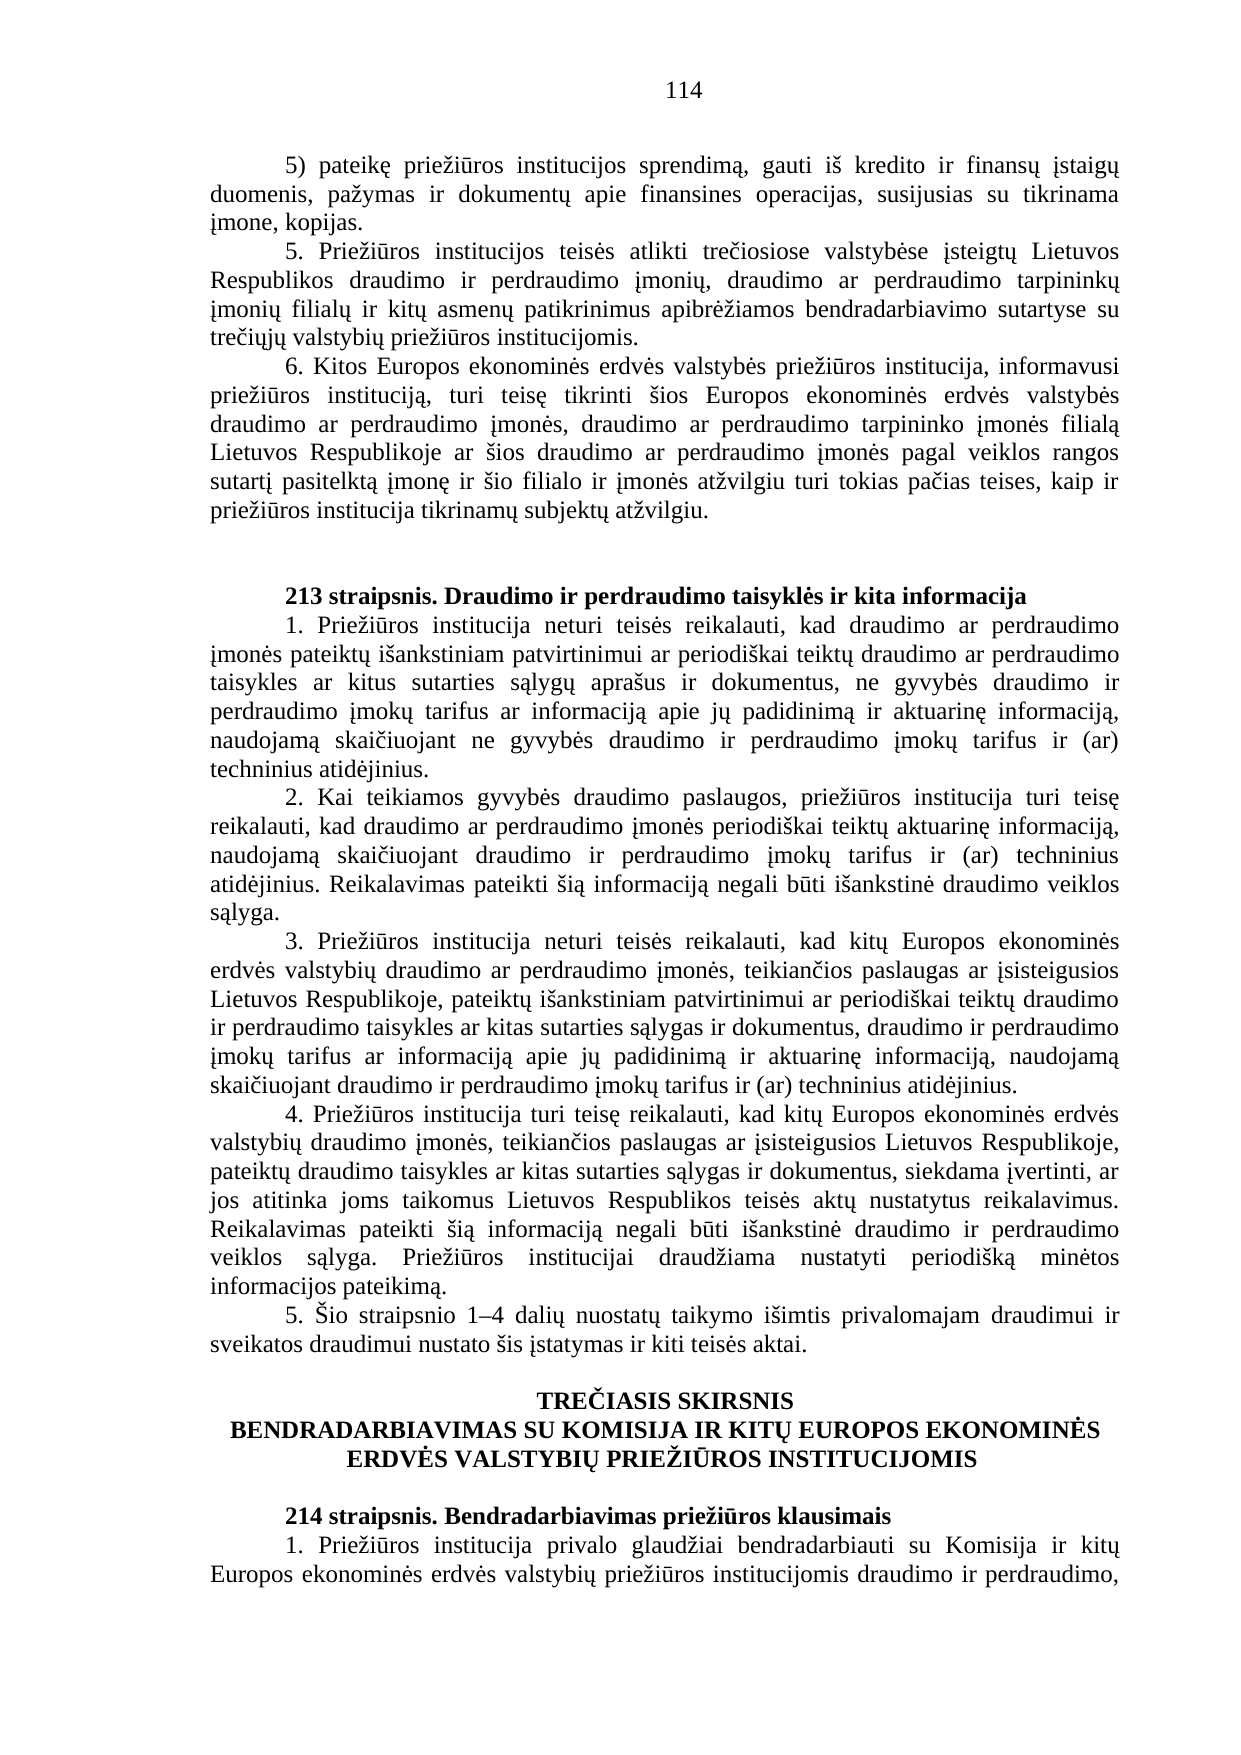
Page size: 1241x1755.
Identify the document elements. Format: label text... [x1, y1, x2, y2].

text 2. Kai teikiamos gyvybės draudimo paslaugos, priežiūros institucija turi teisę reikalauti, kad draudimo ar perdraudimo įmonės periodiškai teiktų aktuarinę informaciją, naudojamą skaičiuojant draudimo ir perdraudimo įmokų tarifus ir (ar) techninius atidėjinius. Reikalavimas pateikti šią informaciją negali būti išankstinė draudimo veiklos sąlyga. [210, 782, 1120, 926]
text 5. Priežiūros institucijos teisės atlikti trečiosiose valstybėse įsteigtų Lietuvos Respublikos draudimo ir perdraudimo įmonių, draudimo ar perdraudimo tarpininkų įmonių filialų ir kitų asmenų patikrinimus apibrėžiamos bendradarbiavimo sutartyse su trečiųjų valstybių priežiūros institucijomis. [210, 236, 1120, 351]
text 3. Priežiūros institucija neturi teisės reikalauti, kad kitų Europos ekonominės erdvės valstybių draudimo ar perdraudimo įmonės, teikiančios paslaugas ar įsisteigusios Lietuvos Respublikoje, pateiktų išankstiniam patvirtinimui ar periodiškai teiktų draudimo ir perdraudimo taisykles ar kitas sutarties sąlygas ir dokumentus, draudimo ir perdraudimo įmokų tarifus ar informaciją apie jų padidinimą ir aktuarinę informaciją, naudojamą skaičiuojant draudimo ir perdraudimo įmokų tarifus ir (ar) techninius atidėjinius. [210, 926, 1120, 1099]
text 214 straipsnis. Bendradarbiavimas priežiūros klausimais [285, 1501, 1120, 1530]
text 1. Priežiūros institucija neturi teisės reikalauti, kad draudimo ar perdraudimo įmonės pateiktų išankstiniam patvirtinimui ar periodiškai teiktų draudimo ar perdraudimo taisykles ar kitus sutarties sąlygų aprašus ir dokumentus, ne gyvybės draudimo ir perdraudimo įmokų tarifus ar informaciją apie jų padidinimą ir aktuarinę informaciją, naudojamą skaičiuojant ne gyvybės draudimo ir perdraudimo įmokų tarifus ir (ar) techninius atidėjinius. [210, 610, 1120, 782]
text 5) pateikę priežiūros institucijos sprendimą, gauti iš kredito ir finansų įstaigų duomenis, pažymas ir dokumentų apie finansines operacijas, susijusias su tikrinama įmone, kopijas. [210, 150, 1120, 236]
text BENDRADARBIAVIMAS SU KOMISIJA ir kitų Europos Ekonominės erdvės valstybIŲ Priežiūros INSTITUCIJOMIS [210, 1415, 1120, 1472]
text 213 straipsnis. Draudimo ir perdraudimo taisyklės ir kita informacija [210, 581, 1120, 610]
text 6. Kitos Europos ekonominės erdvės valstybės priežiūros institucija, informavusi priežiūros instituciją, turi teisę tikrinti šios Europos ekonominės erdvės valstybės draudimo ar perdraudimo įmonės, draudimo ar perdraudimo tarpininko įmonės filialą Lietuvos Respublikoje ar šios draudimo ar perdraudimo įmonės pagal veiklos rangos sutartį pasitelktą įmonę ir šio filialo ir įmonės atžvilgiu turi tokias pačias teises, kaip ir priežiūros institucija tikrinamų subjektų atžvilgiu. [210, 351, 1120, 524]
text 5. Šio straipsnio 1–4 dalių nuostatų taikymo išimtis privalomajam draudimui ir sveikatos draudimui nustato šis įstatymas ir kiti teisės aktai. [210, 1300, 1120, 1357]
text TREČIASIS SKIRSNIS [210, 1386, 1120, 1415]
text 1. Priežiūros institucija privalo glaudžiai bendradarbiauti su Komisija ir kitų Europos ekonominės erdvės valstybių priežiūros institucijomis draudimo ir perdraudimo, [210, 1530, 1120, 1587]
text 4. Priežiūros institucija turi teisę reikalauti, kad kitų Europos ekonominės erdvės valstybių draudimo įmonės, teikiančios paslaugas ar įsisteigusios Lietuvos Respublikoje, pateiktų draudimo taisykles ar kitas sutarties sąlygas ir dokumentus, siekdama įvertinti, ar jos atitinka joms taikomus Lietuvos Respublikos teisės aktų nustatytus reikalavimus. Reikalavimas pateikti šią informaciją negali būti išankstinė draudimo ir perdraudimo veiklos sąlyga. Priežiūros institucijai draudžiama nustatyti periodišką minėtos informacijos pateikimą. [210, 1099, 1120, 1300]
